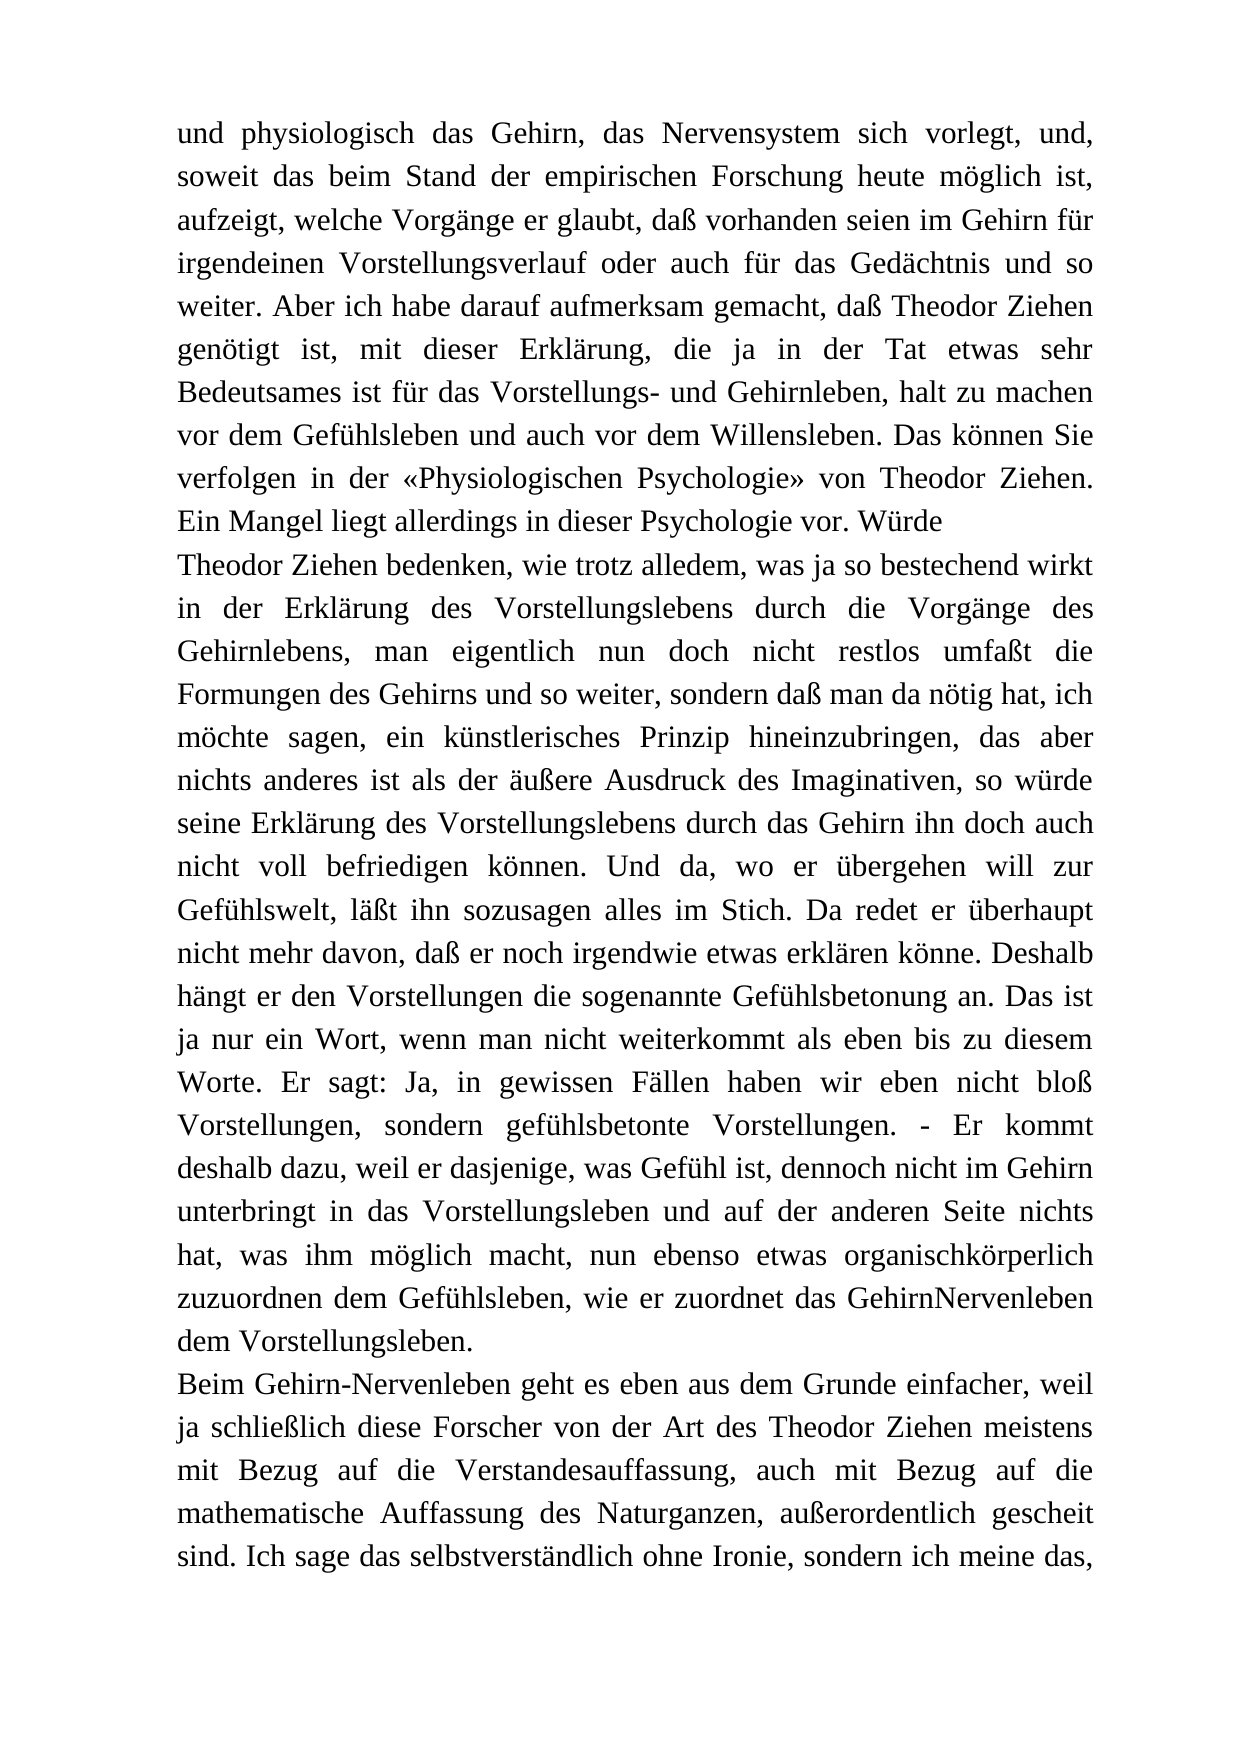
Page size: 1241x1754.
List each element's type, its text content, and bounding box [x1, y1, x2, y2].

text und physiologisch das Gehirn, das Nervensystem sich vorlegt, und, soweit das beim Stand der empirischen Forschung heute möglich ist, aufzeigt, welche Vorgänge er glaubt, daß vorhanden seien im Gehirn für irgendeinen Vorstellungsverlauf oder auch für das Gedächtnis und so weiter. Aber ich habe darauf aufmerksam gemacht, daß Theodor Ziehen genötigt ist, mit dieser Erklärung, die ja in der Tat etwas sehr Bedeutsames ist für das Vorstellungs- und Gehirnleben, halt zu machen vor dem Gefühlsleben und auch vor dem Willensleben. Das können Sie verfolgen in der «Physiologischen Psychologie» von Theodor Ziehen. Ein Mangel liegt allerdings in dieser Psychologie vor. Würde [177, 114, 1094, 539]
text Theodor Ziehen bedenken, wie trotz alledem, was ja so bestechend wirkt in der Erklärung des Vorstellungslebens durch die Vorgänge des Gehirnlebens, man eigentlich nun doch nicht restlos umfaßt die Formungen des Gehirns und so weiter, sondern daß man da nötig hat, ich möchte sagen, ein künstlerisches Prinzip hineinzubringen, das aber nichts anderes ist als der äußere Ausdruck des Imaginativen, so würde seine Erklärung des Vorstellungslebens durch das Gehirn ihn doch auch nicht voll befriedigen können. Und da, wo er übergehen will zur Gefühlswelt, läßt ihn sozusagen alles im Stich. Da redet er überhaupt nicht mehr davon, daß er noch irgendwie etwas erklären könne. Deshalb hängt er den Vorstellungen die sogenannte Gefühlsbetonung an. Das ist ja nur ein Wort, wenn man nicht weiterkommt als eben bis zu diesem Worte. Er sagt: Ja, in gewissen Fällen haben wir eben nicht bloß Vorstellungen, sondern gefühlsbetonte Vorstellungen. - Er kommt deshalb dazu, weil er dasjenige, was Gefühl ist, dennoch nicht im Gehirn unterbringt in das Vorstellungsleben und auf der anderen Seite nichts hat, was ihm möglich macht, nun ebenso etwas organischkörperlich zuzuordnen dem Gefühlsleben, wie er zuordnet das GehirnNervenleben dem Vorstellungsleben. [177, 546, 1094, 1358]
text Beim Gehirn-Nervenleben geht es eben aus dem Grunde einfacher, weil ja schließlich diese Forscher von der Art des Theodor Ziehen meistens mit Bezug auf die Verstandesauffassung, auch mit Bezug auf die mathematische Auffassung des Naturganzen, außerordentlich gescheit sind. Ich sage das selbstverständlich ohne Ironie, sondern ich meine das, [177, 1365, 1094, 1574]
